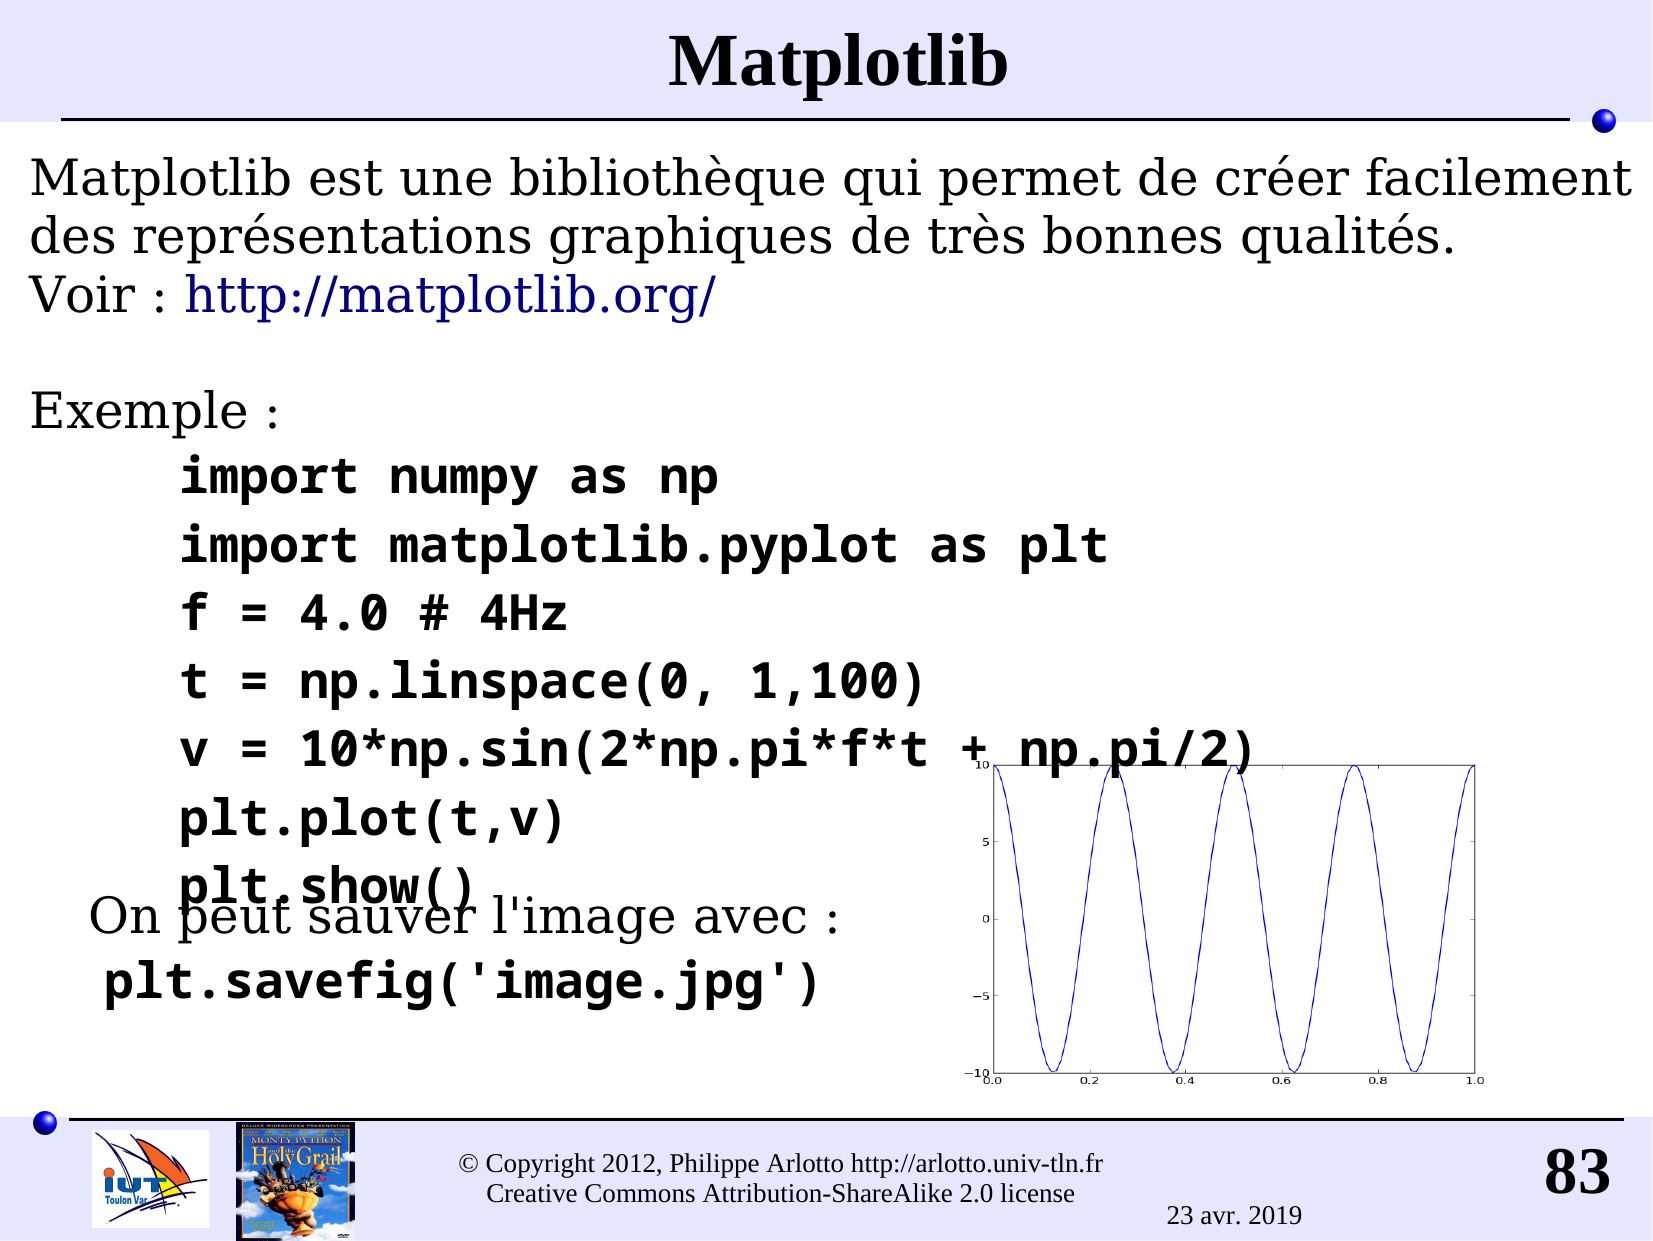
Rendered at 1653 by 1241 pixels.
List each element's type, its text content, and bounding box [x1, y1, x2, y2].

picture [915, 857, 1536, 1111]
picture [236, 1122, 355, 1241]
text_box Matplotlib est une bibliothèque qui permet de créer facilement des représentations graphiques de très bonnes qualités. Voir : http://matplotlib.org/ Exemple : import numpy as np import matplotlib.pyplot as plt f = 4.0 # 4Hz t = np.linspace(0, 1,100) v = 10*np.sin(2*np.pi*f*t + np.pi/2) plt.plot(t,v) plt.show() [29, 149, 1634, 857]
text_box On peut sauver l'image avec : plt.savefig('image.jpg') [88, 887, 857, 1063]
title Matplotlib [95, 14, 1585, 107]
